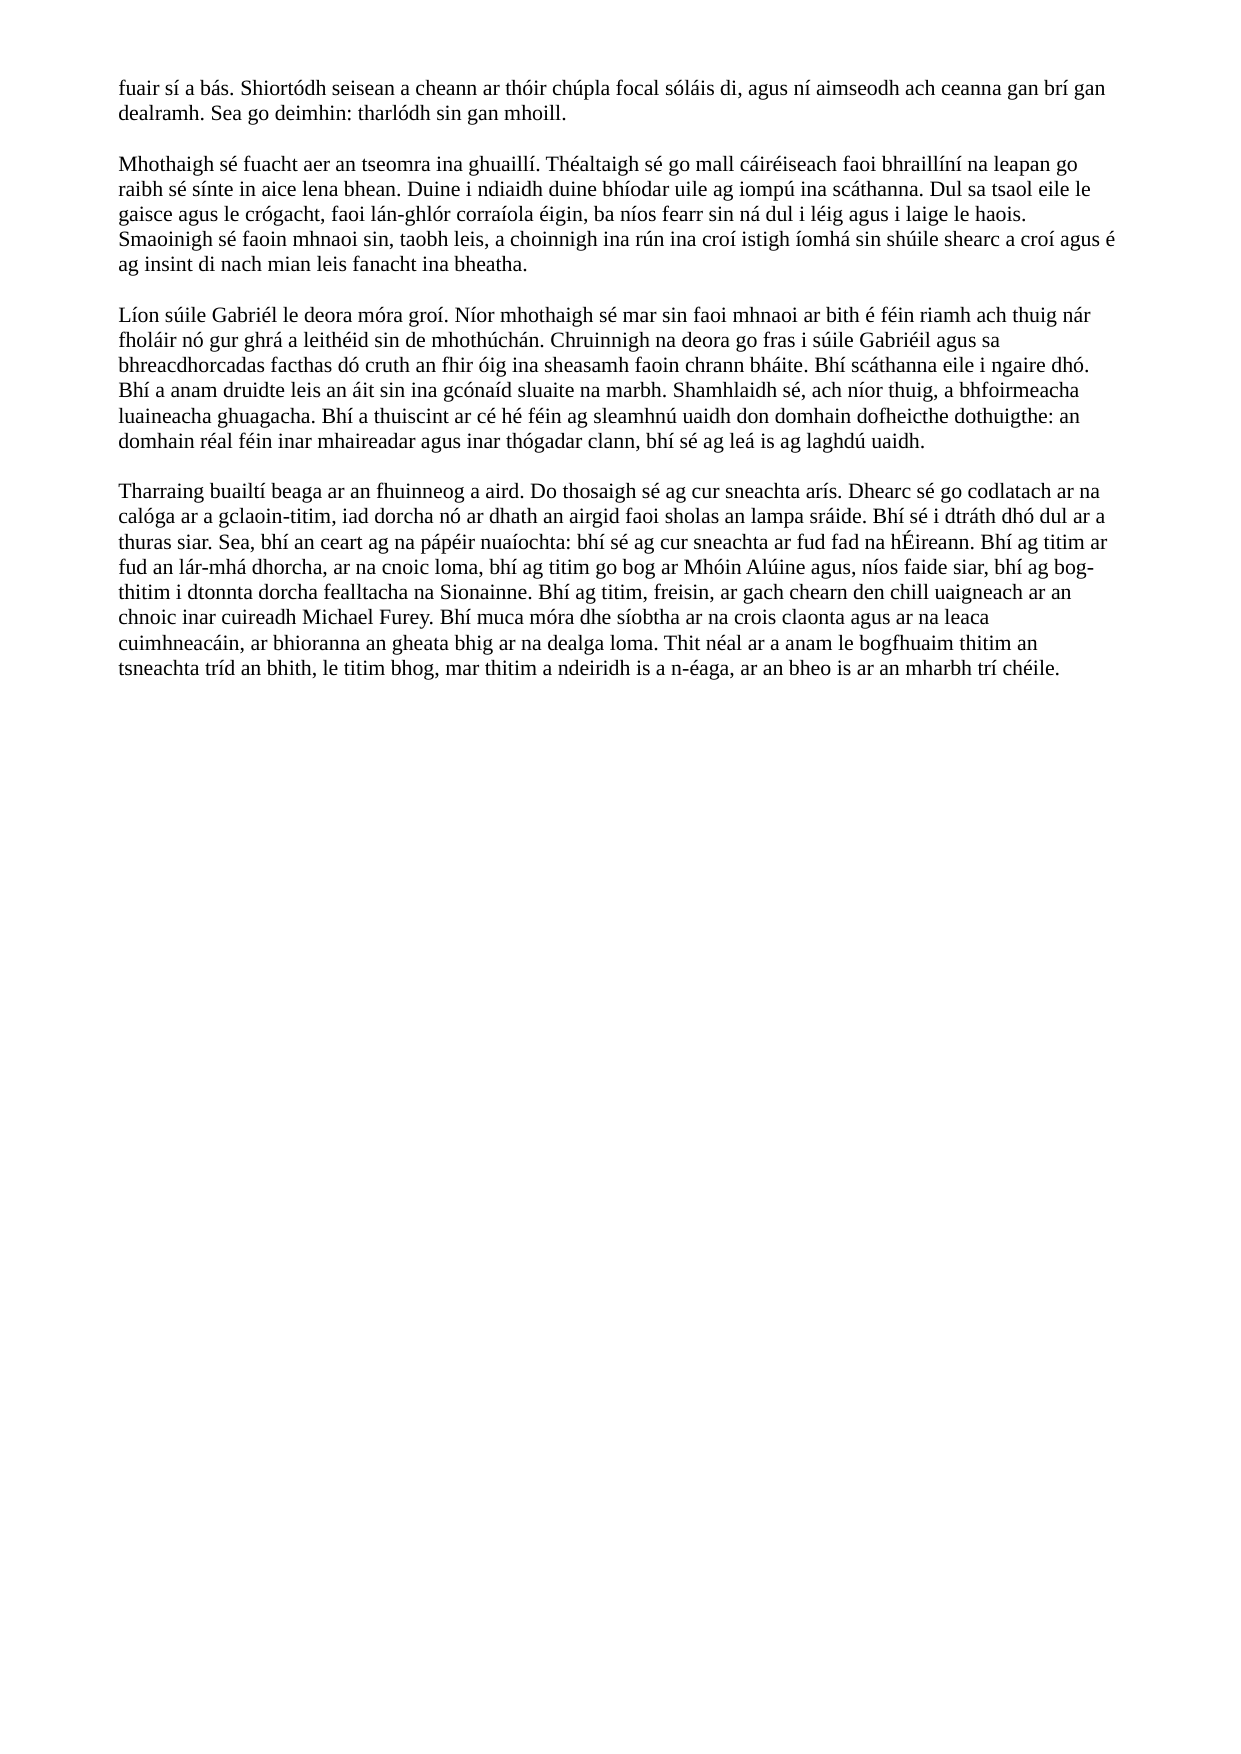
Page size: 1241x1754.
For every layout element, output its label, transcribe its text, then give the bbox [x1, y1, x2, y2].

text fuair sí a bás. Shiortódh seisean a cheann ar thóir chúpla focal sóláis di, agus ní aimseodh ach ceanna gan brí gan dealramh. Sea go deimhin: tharlódh sin gan mhoill. [118, 75, 1122, 125]
text Tharraing buailtí beaga ar an fhuinneog a aird. Do thosaigh sé ag cur sneachta arís. Dhearc sé go codlatach ar na calóga ar a gclaoin-titim, iad dorcha nó ar dhath an airgid faoi sholas an lampa sráide. Bhí sé i dtráth dhó dul ar a thuras siar. Sea, bhí an ceart ag na pápéir nuaíochta: bhí sé ag cur sneachta ar fud fad na hÉireann. Bhí ag titim ar fud an lár-mhá dhorcha, ar na cnoic loma, bhí ag titim go bog ar Mhóin Alúine agus, níos faide siar, bhí ag bog-thitim i dtonnta dorcha fealltacha na Sionainne. Bhí ag titim, freisin, ar gach chearn den chill uaigneach ar an chnoic inar cuireadh Michael Furey. Bhí muca móra dhe síobtha ar na crois claonta agus ar na leaca cuimhneacáin, ar bhioranna an gheata bhig ar na dealga loma. Thit néal ar a anam le bogfhuaim thitim an tsneachta tríd an bhith, le titim bhog, mar thitim a ndeiridh is a n-éaga, ar an bheo is ar an mharbh trí chéile. [118, 478, 1122, 680]
text Líon súile Gabriél le deora móra groí. Níor mhothaigh sé mar sin faoi mhnaoi ar bith é féin riamh ach thuig nár fholáir nó gur ghrá a leithéid sin de mhothúchán. Chruinnigh na deora go fras i súile Gabriéil agus sa bhreacdhorcadas facthas dó cruth an fhir óig ina sheasamh faoin chrann bháite. Bhí scáthanna eile i ngaire dhó. Bhí a anam druidte leis an áit sin ina gcónaíd sluaite na marbh. Shamhlaidh sé, ach níor thuig, a bhfoirmeacha luaineacha ghuagacha. Bhí a thuiscint ar cé hé féin ag sleamhnú uaidh don domhain dofheicthe dothuigthe: an domhain réal féin inar mhaireadar agus inar thógadar clann, bhí sé ag leá is ag laghdú uaidh. [118, 302, 1122, 453]
text Mhothaigh sé fuacht aer an tseomra ina ghuaillí. Théaltaigh sé go mall cáiréiseach faoi bhraillíní na leapan go raibh sé sínte in aice lena bhean. Duine i ndiaidh duine bhíodar uile ag iompú ina scáthanna. Dul sa tsaol eile le gaisce agus le crógacht, faoi lán-ghlór corraíola éigin, ba níos fearr sin ná dul i léig agus i laige le haois. Smaoinigh sé faoin mhnaoi sin, taobh leis, a choinnigh ina rún ina croí istigh íomhá sin shúile shearc a croí agus é ag insint di nach mian leis fanacht ina bheatha. [118, 151, 1122, 277]
